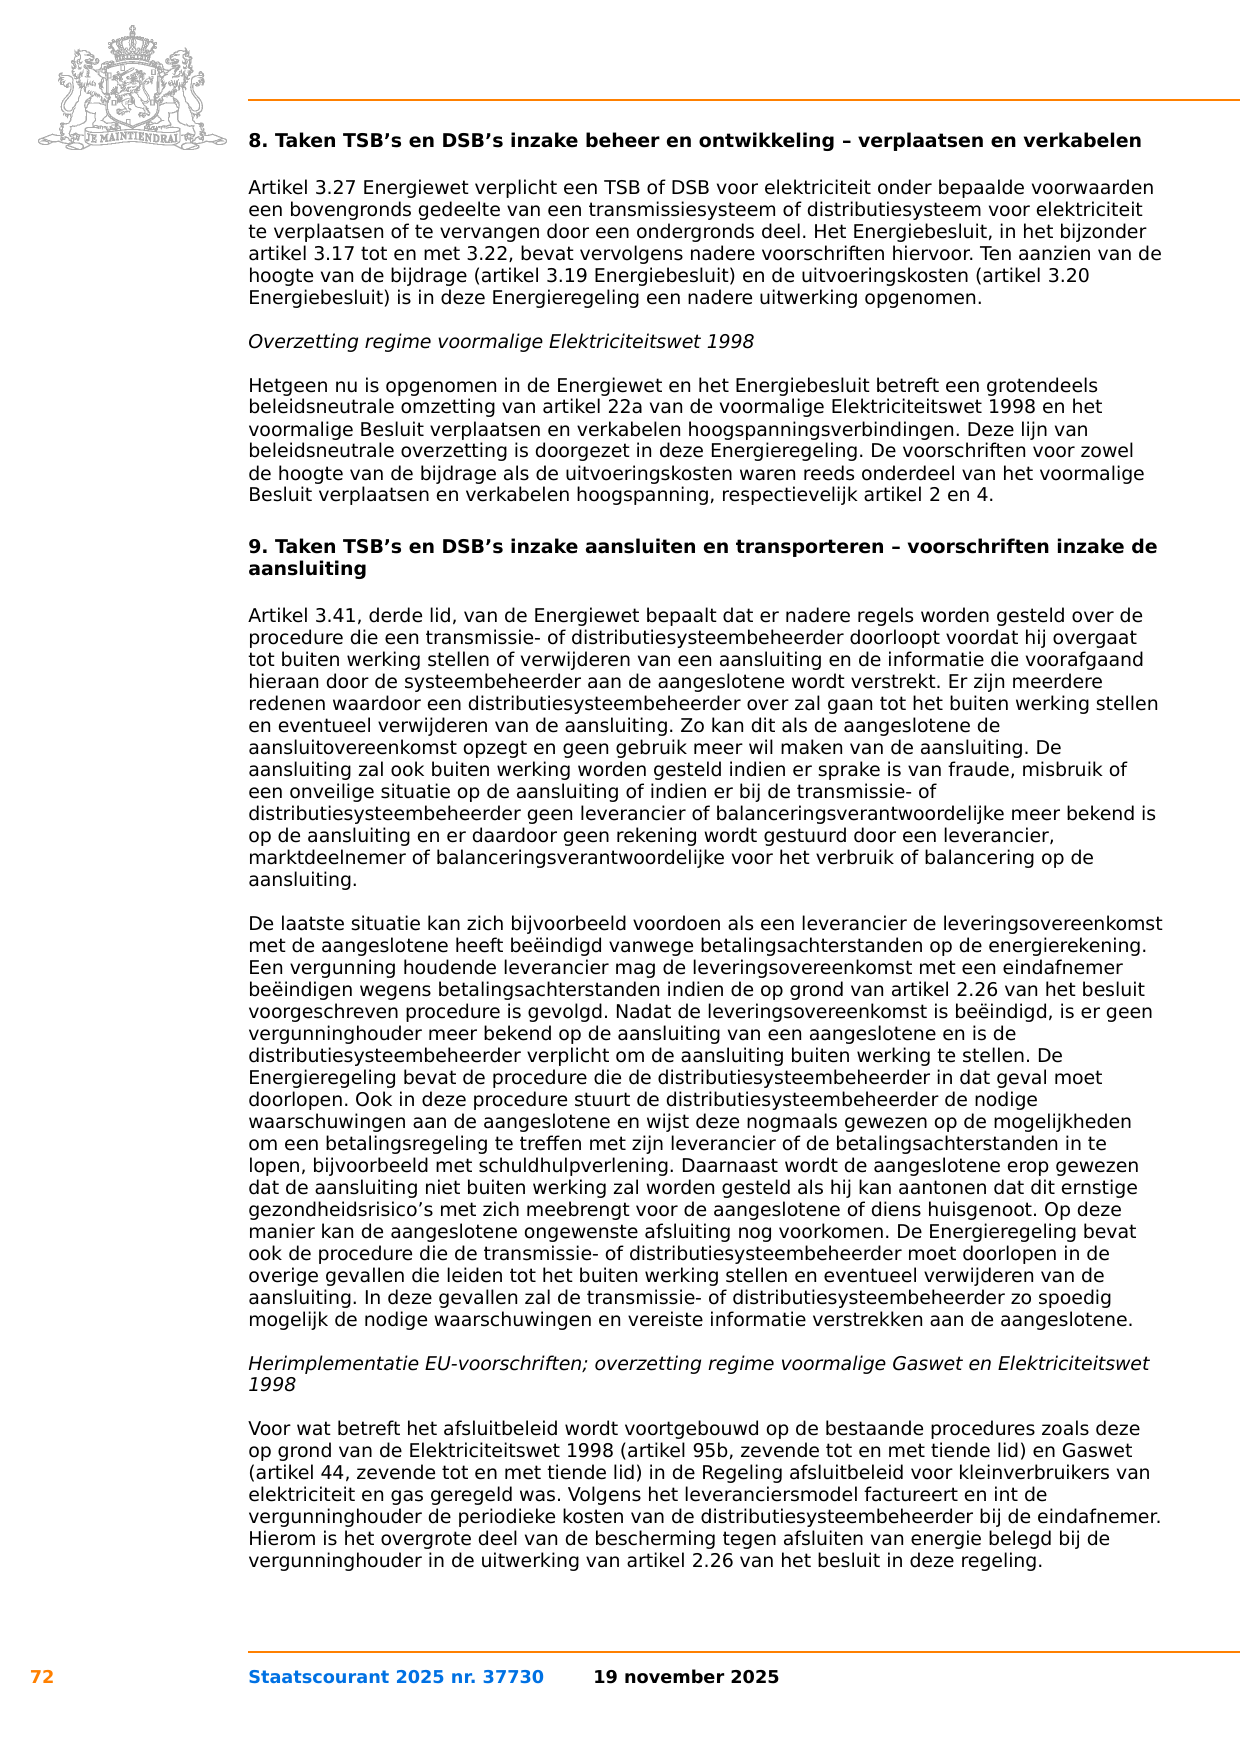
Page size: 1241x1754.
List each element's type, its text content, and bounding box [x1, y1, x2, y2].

text De laatste situatie kan zich bijvoorbeeld voordoen als een leverancier de leveringsovereenkomst met de aangeslotene heeft beëindigd vanwege betalingsachterstanden op de energierekening. Een vergunning houdende leverancier mag de leveringsovereenkomst met een eindafnemer beëindigen wegens betalingsachterstanden indien de op grond van artikel 2.26 van het besluit voorgeschreven procedure is gevolgd. Nadat de leveringsovereenkomst is beëindigd, is er geen vergunninghouder meer bekend op de aansluiting van een aangeslotene en is de distributiesysteembeheerder verplicht om de aansluiting buiten werking te stellen. De Energieregeling bevat de procedure die de distributiesysteembeheerder in dat geval moet doorlopen. Ook in deze procedure stuurt de distributiesysteembeheerder de nodige waarschuwingen aan de aangeslotene en wijst deze nogmaals gewezen op de mogelijkheden om een betalingsregeling te treffen met zijn leverancier of de betalingsachterstanden in te lopen, bijvoorbeeld met schuldhulpverlening. Daarnaast wordt de aangeslotene erop gewezen dat de aansluiting niet buiten werking zal worden gesteld als hij kan aantonen dat dit ernstige gezondheidsrisico’s met zich meebrengt voor de aangeslotene of diens huisgenoot. Op deze manier kan de aangeslotene ongewenste afsluiting nog voorkomen. De Energieregeling bevat ook de procedure die de transmissie- of distributiesysteembeheerder moet doorlopen in de overige gevallen die leiden tot het buiten werking stellen en eventueel verwijderen van de aansluiting. In deze gevallen zal de transmissie- of distributiesysteembeheerder zo spoedig mogelijk de nodige waarschuwingen en vereiste informatie verstrekken aan de aangeslotene. [248, 913, 1163, 1331]
text Hetgeen nu is opgenomen in de Energiewet en het Energiebesluit betreft een grotendeels beleidsneutrale omzetting van artikel 22a van de voormalige Elektriciteitswet 1998 en het voormalige Besluit verplaatsen en verkabelen hoogspanningsverbindingen. Deze lijn van beleidsneutrale overzetting is doorgezet in deze Energieregeling. De voorschriften voor zowel de hoogte van de bijdrage als de uitvoeringskosten waren reeds onderdeel van het voormalige Besluit verplaatsen en verkabelen hoogspanning, respectievelijk artikel 2 en 4. [248, 374, 1163, 506]
subtitle 8. Taken TSB’s en DSB’s inzake beheer en ontwikkeling – verplaatsen en verkabelen [248, 130, 1163, 152]
text Voor wat betreft het afsluitbeleid wordt voortgebouwd op de bestaande procedures zoals deze op grond van de Elektriciteitswet 1998 (artikel 95b, zevende tot en met tiende lid) en Gaswet (artikel 44, zevende tot en met tiende lid) in de Regeling afsluitbeleid voor kleinverbruikers van elektriciteit en gas geregeld was. Volgens het leveranciersmodel factureert en int de vergunninghouder de periodieke kosten van de distributiesysteembeheerder bij de eindafnemer. Hierom is het overgrote deel van de bescherming tegen afsluiten van energie belegd bij de vergunninghouder in de uitwerking van artikel 2.26 van het besluit in deze regeling. [248, 1418, 1163, 1572]
subtitle Herimplementatie EU-voorschriften; overzetting regime voormalige Gaswet en Elektriciteitswet 1998 [248, 1352, 1163, 1396]
subtitle 9. Taken TSB’s en DSB’s inzake aansluiten en transporteren – voorschriften inzake de aansluiting [248, 536, 1163, 580]
picture [38, 25, 227, 150]
text Artikel 3.27 Energiewet verplicht een TSB of DSB voor elektriciteit onder bepaalde voorwaarden een bovengronds gedeelte van een transmissiesysteem of distributiesysteem voor elektriciteit te verplaatsen of te vervangen door een ondergronds deel. Het Energiebesluit, in het bijzonder artikel 3.17 tot en met 3.22, bevat vervolgens nadere voorschriften hiervoor. Ten aanzien van de hoogte van de bijdrage (artikel 3.19 Energiebesluit) en de uitvoeringskosten (artikel 3.20 Energiebesluit) is in deze Energieregeling een nadere uitwerking opgenomen. [248, 177, 1163, 309]
text Artikel 3.41, derde lid, van de Energiewet bepaalt dat er nadere regels worden gesteld over de procedure die een transmissie- of distributiesysteembeheerder doorloopt voordat hij overgaat tot buiten werking stellen of verwijderen van een aansluiting en de informatie die voorafgaand hieraan door de systeembeheerder aan de aangeslotene wordt verstrekt. Er zijn meerdere redenen waardoor een distributiesysteembeheerder over zal gaan tot het buiten werking stellen en eventueel verwijderen van de aansluiting. Zo kan dit als de aangeslotene de aansluitovereenkomst opzegt en geen gebruik meer wil maken van de aansluiting. De aansluiting zal ook buiten werking worden gesteld indien er sprake is van fraude, misbruik of een onveilige situatie op de aansluiting of indien er bij de transmissie- of distributiesysteembeheerder geen leverancier of balanceringsverantwoordelijke meer bekend is op de aansluiting en er daardoor geen rekening wordt gestuurd door een leverancier, marktdeelnemer of balanceringsverantwoordelijke voor het verbruik of balancering op de aansluiting. [248, 605, 1163, 891]
subtitle Overzetting regime voormalige Elektriciteitswet 1998 [248, 331, 1163, 353]
